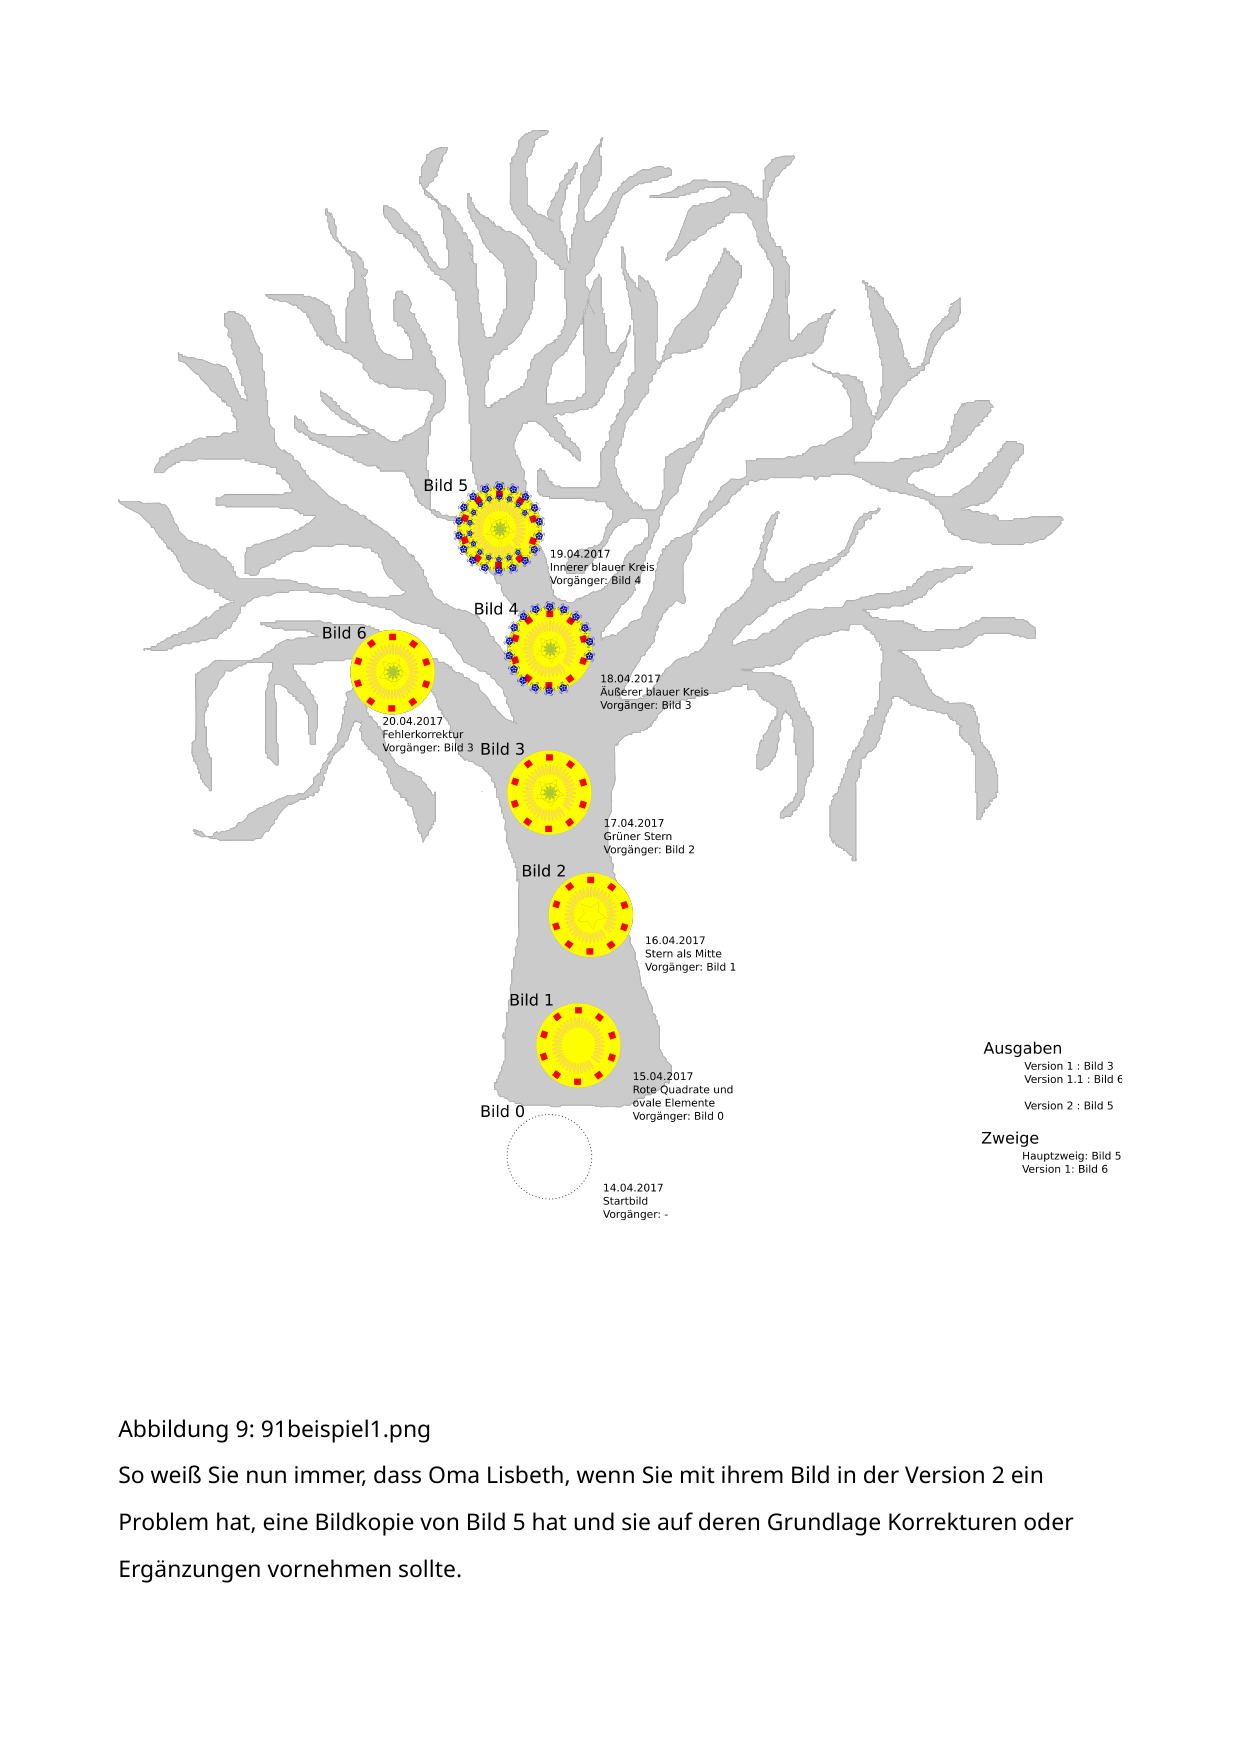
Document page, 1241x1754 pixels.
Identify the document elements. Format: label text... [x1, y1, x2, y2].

text So weiß Sie nun immer, dass Oma Lisbeth, wenn Sie mit ihrem Bild in der Version 2 ein Problem hat, eine Bildkopie von Bild 5 hat und sie auf deren Grundlage Korrekturen oder Ergänzungen vornehmen sollte. [118, 1444, 1122, 1584]
text [118, 118, 1122, 130]
text Abbildung 9: 91beispiel1.png [118, 1413, 1122, 1444]
picture [118, 130, 1123, 1413]
